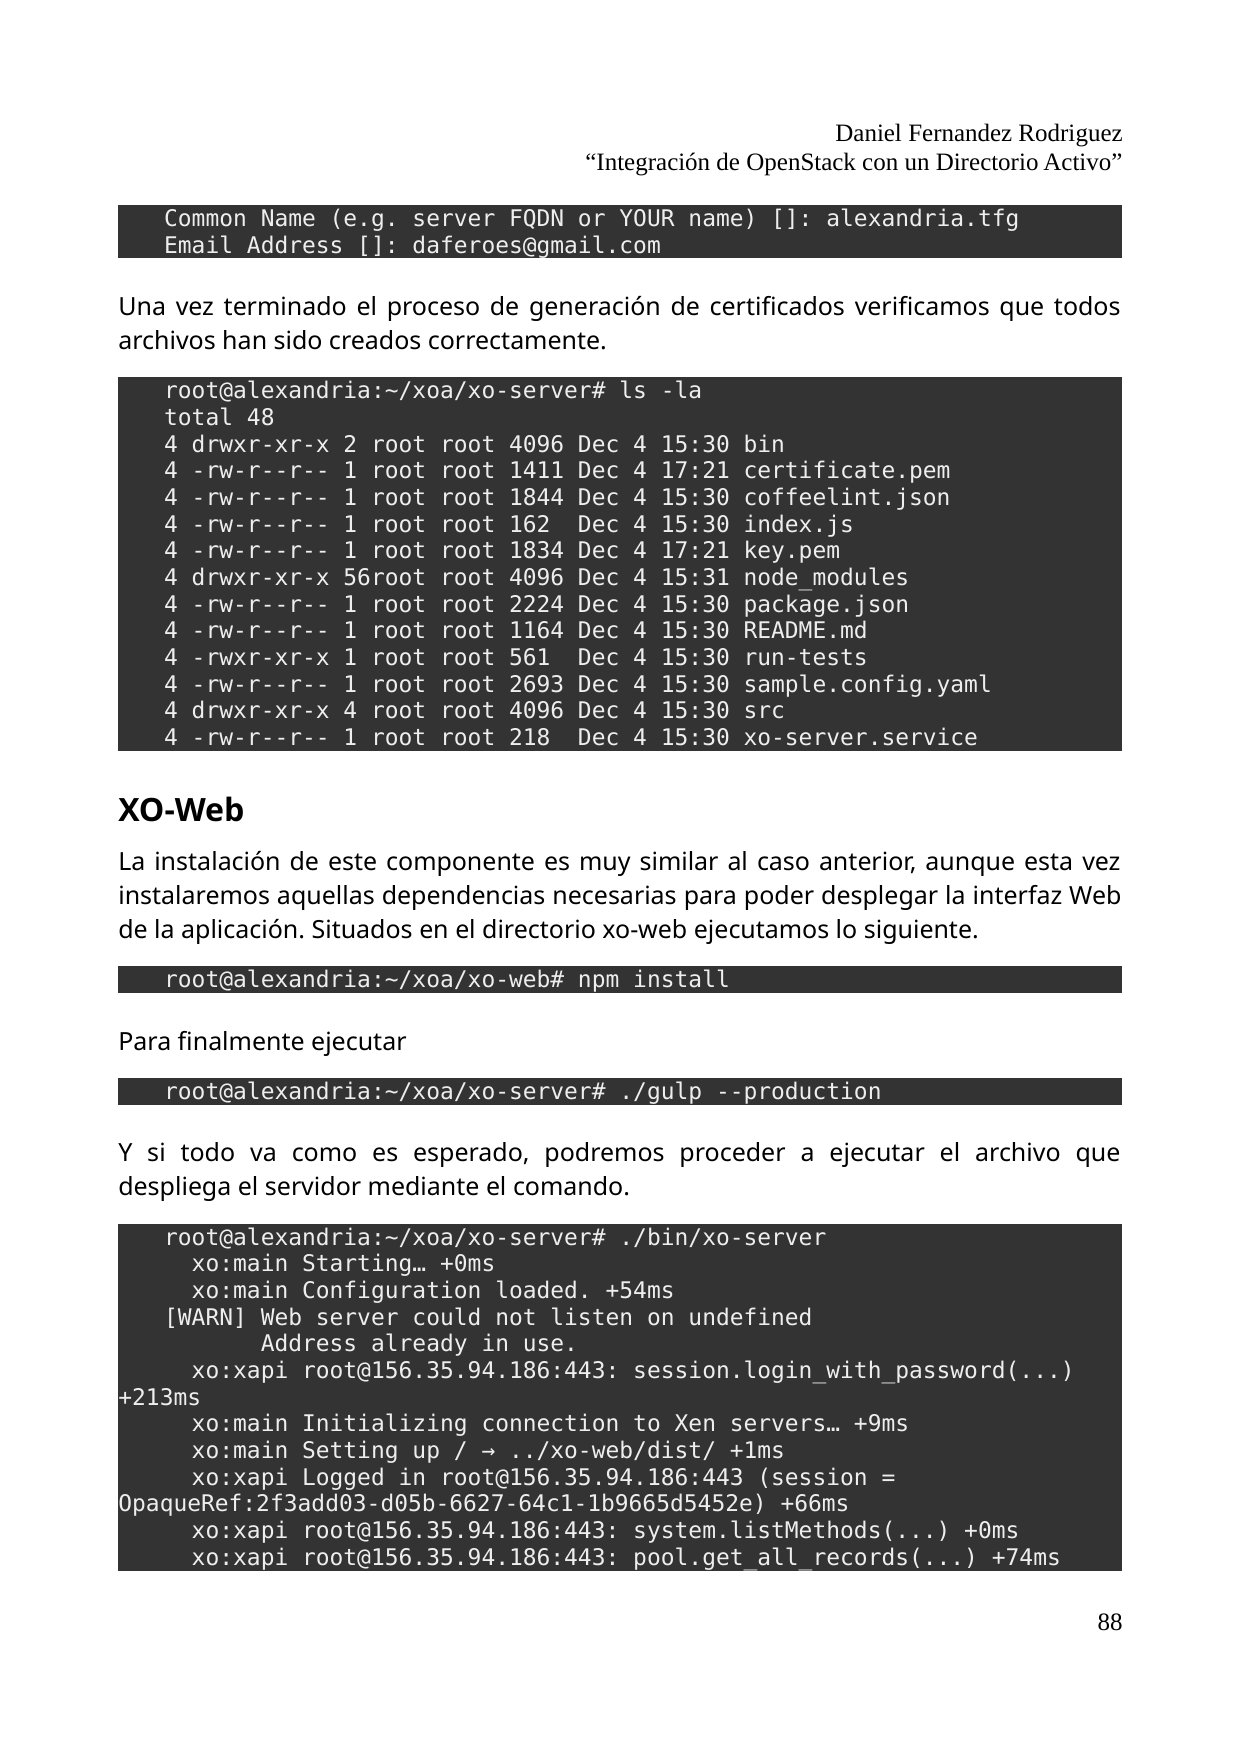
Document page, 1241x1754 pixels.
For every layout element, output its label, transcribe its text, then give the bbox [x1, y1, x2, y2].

subtitle XO-Web [118, 787, 1122, 831]
text 4 -rw-r--r-- 1 root root 162 Dec 4 15:30 index.js [118, 511, 1122, 537]
text 4 -rwxr-xr-x 1 root root 561 Dec 4 15:30 run-tests [118, 644, 1122, 671]
text xo:main Initializing connection to Xen servers… +9ms [118, 1411, 1122, 1437]
text xo:main Starting… +0ms [118, 1251, 1122, 1277]
text Para finalmente ejecutar [118, 1023, 1122, 1057]
text Y si todo va como es esperado, podremos proceder a ejecutar el archivo que despliega el servidor mediante el comando. [118, 1135, 1122, 1203]
text La instalación de este componente es muy similar al caso anterior, aunque esta vez instalaremos aquellas dependencias necesarias para poder desplegar la interfaz Web de la aplicación. Situados en el directorio xo-web ejecutamos lo siguiente. [118, 843, 1122, 946]
text 4 -rw-r--r-- 1 root root 218 Dec 4 15:30 xo-server.service [118, 724, 1122, 751]
text xo:main Setting up / → ../xo-web/dist/ +1ms [118, 1437, 1122, 1464]
text 4 drwxr-xr-x 56root root 4096 Dec 4 15:31 node_modules [118, 564, 1122, 591]
text Email Address []: daferoes@gmail.com [118, 232, 1122, 258]
text 4 -rw-r--r-- 1 root root 2693 Dec 4 15:30 sample.config.yaml [118, 671, 1122, 697]
text xo:xapi Logged in root@156.35.94.186:443 (session = OpaqueRef:2f3add03-d05b-6627-64c1-1b9665d5452e) +66ms [118, 1464, 1122, 1517]
text 4 -rw-r--r-- 1 root root 1844 Dec 4 15:30 coffeelint.json [118, 484, 1122, 511]
text total 48 [118, 404, 1122, 431]
text [WARN] Web server could not listen on undefined [118, 1304, 1122, 1331]
text 4 -rw-r--r-- 1 root root 1164 Dec 4 15:30 README.md [118, 617, 1122, 644]
text 4 -rw-r--r-- 1 root root 1834 Dec 4 17:21 key.pem [118, 537, 1122, 564]
text xo:xapi root@156.35.94.186:443: session.login_with_password(...) +213ms [118, 1357, 1122, 1411]
text xo:xapi root@156.35.94.186:443: pool.get_all_records(...) +74ms [118, 1544, 1122, 1571]
text 4 -rw-r--r-- 1 root root 1411 Dec 4 17:21 certificate.pem [118, 457, 1122, 484]
text Common Name (e.g. server FQDN or YOUR name) []: alexandria.tfg [118, 205, 1122, 232]
text Una vez terminado el proceso de generación de certificados verificamos que todos archivos han sido creados correctamente. [118, 288, 1122, 357]
text root@alexandria:~/xoa/xo-server# ls -la [118, 377, 1122, 404]
text 4 -rw-r--r-- 1 root root 2224 Dec 4 15:30 package.json [118, 591, 1122, 617]
text root@alexandria:~/xoa/xo-server# ./gulp --production [118, 1078, 1122, 1105]
text xo:main Configuration loaded. +54ms [118, 1277, 1122, 1304]
text root@alexandria:~/xoa/xo-web# npm install [118, 966, 1122, 993]
text root@alexandria:~/xoa/xo-server# ./bin/xo-server [118, 1224, 1122, 1251]
text xo:xapi root@156.35.94.186:443: system.listMethods(...) +0ms [118, 1517, 1122, 1544]
text Address already in use. [118, 1331, 1122, 1357]
text 4 drwxr-xr-x 2 root root 4096 Dec 4 15:30 bin [118, 431, 1122, 457]
text 4 drwxr-xr-x 4 root root 4096 Dec 4 15:30 src [118, 697, 1122, 724]
